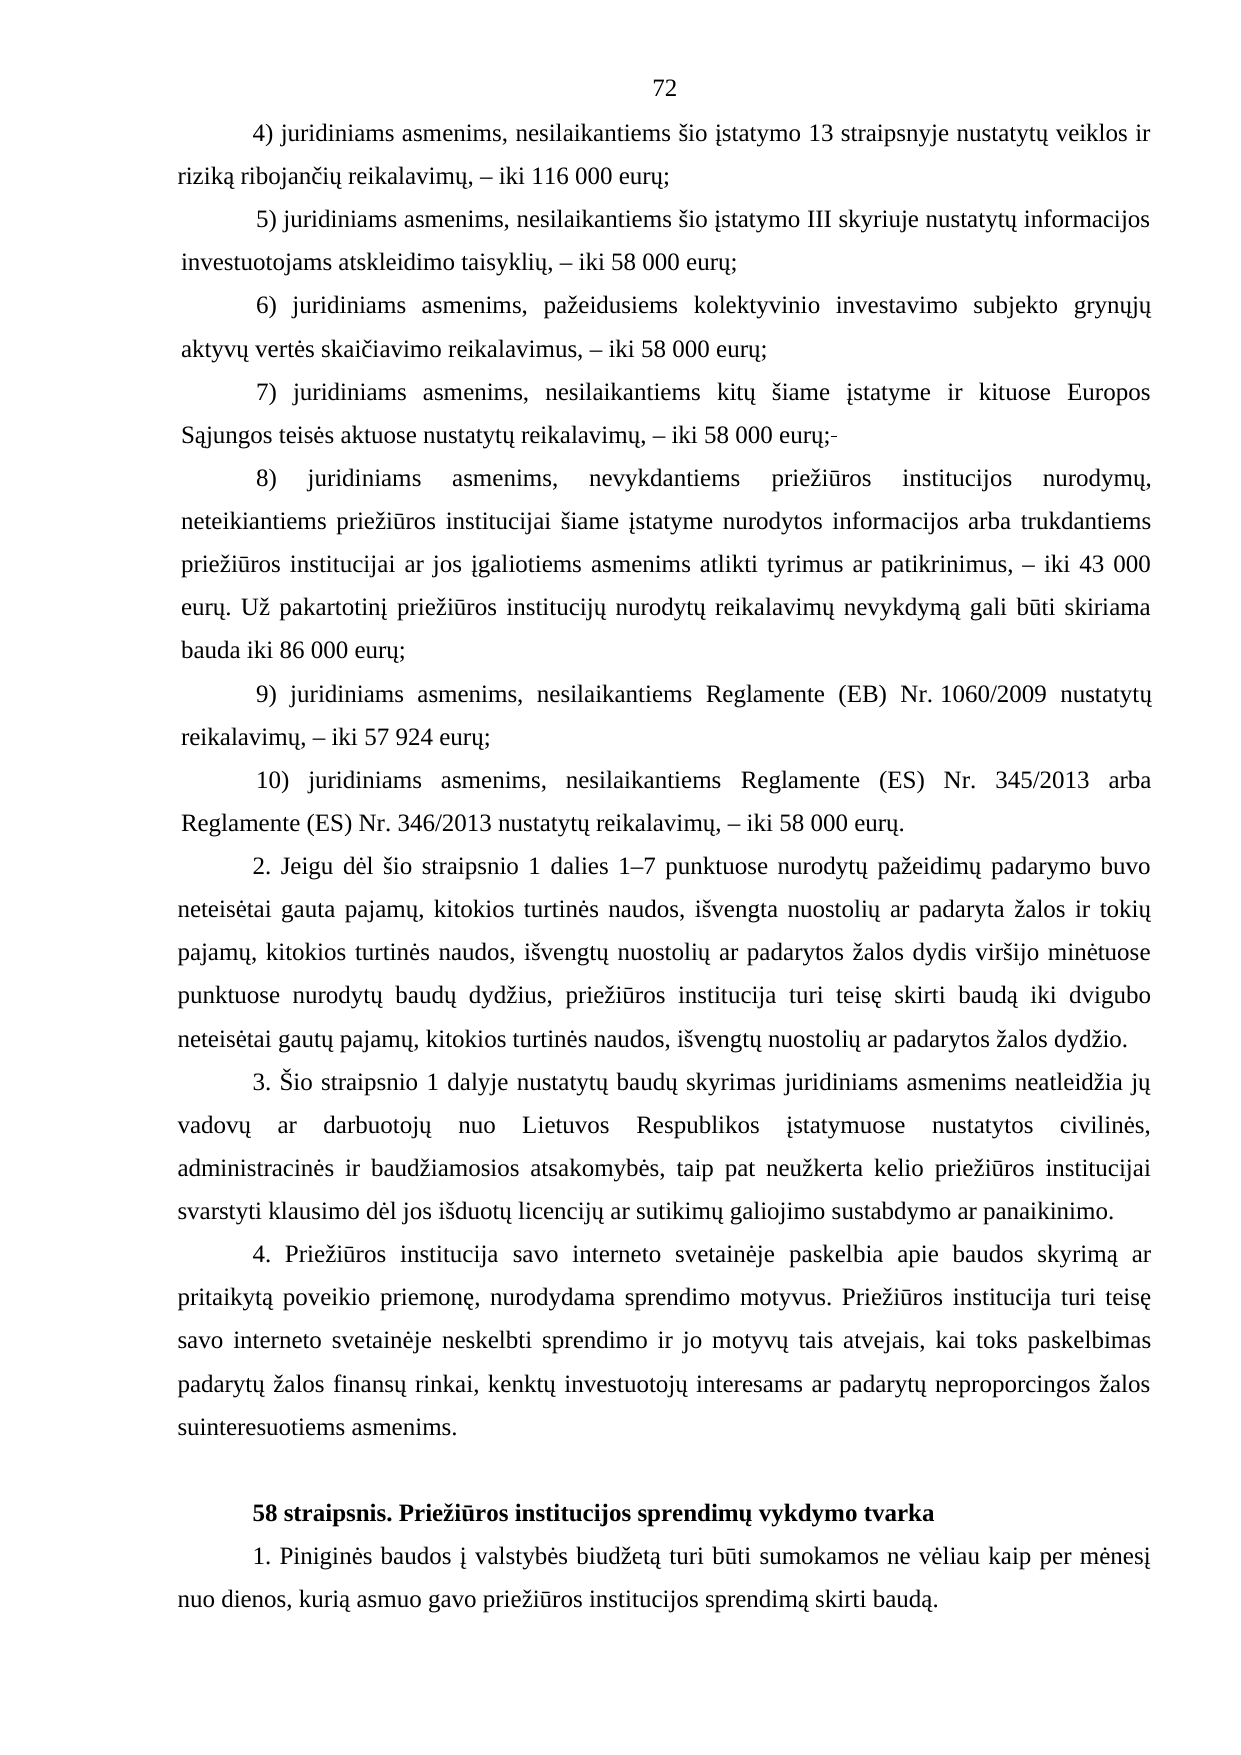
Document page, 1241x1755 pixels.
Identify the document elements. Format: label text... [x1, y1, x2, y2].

text 3. Šio straipsnio 1 dalyje nustatytų baudų skyrimas juridiniams asmenims neatleidžia jų vadovų ar darbuotojų nuo Lietuvos Respublikos įstatymuose nustatytos civilinės, administracinės ir baudžiamosios atsakomybės, taip pat neužkerta kelio priežiūros institucijai svarstyti klausimo dėl jos išduotų licencijų ar sutikimų galiojimo sustabdymo ar panaikinimo. [177, 1067, 1152, 1225]
text 4) juridiniams asmenims, nesilaikantiems šio įstatymo 13 straipsnyje nustatytų veiklos ir riziką ribojančių reikalavimų, – iki 116 000 eurų; [177, 118, 1152, 190]
text 5) juridiniams asmenims, nesilaikantiems šio įstatymo III skyriuje nustatytų informacijos investuotojams atskleidimo taisyklių, – iki 58 000 eurų; [181, 204, 1152, 276]
text 7) juridiniams asmenims, nesilaikantiems kitų šiame įstatyme ir kituose Europos Sąjungos teisės aktuose nustatytų reikalavimų, – iki 58 000 eurų; [181, 377, 1152, 449]
text 10) juridiniams asmenims, nesilaikantiems Reglamente (ES) Nr. 345/2013 arba Reglamente (ES) Nr. 346/2013 nustatytų reikalavimų, – iki 58 000 eurų. [181, 765, 1152, 837]
text 58 straipsnis. Priežiūros institucijos sprendimų vykdymo tvarka [177, 1498, 1152, 1527]
text 4. Priežiūros institucija savo interneto svetainėje paskelbia apie baudos skyrimą ar pritaikytą poveikio priemonę, nurodydama sprendimo motyvus. Priežiūros institucija turi teisę savo interneto svetainėje neskelbti sprendimo ir jo motyvų tais atvejais, kai toks paskelbimas padarytų žalos finansų rinkai, kenktų investuotojų interesams ar padarytų neproporcingos žalos suinteresuotiems asmenims. [177, 1239, 1152, 1441]
text 9) juridiniams asmenims, nesilaikantiems Reglamente (EB) Nr. 1060/2009 nustatytų reikalavimų, – iki 57 924 eurų; [181, 679, 1152, 751]
text 2. Jeigu dėl šio straipsnio 1 dalies 1–7 punktuose nurodytų pažeidimų padarymo buvo neteisėtai gauta pajamų, kitokios turtinės naudos, išvengta nuostolių ar padaryta žalos ir tokių pajamų, kitokios turtinės naudos, išvengtų nuostolių ar padarytos žalos dydis viršijo minėtuose punktuose nurodytų baudų dydžius, priežiūros institucija turi teisę skirti baudą iki dvigubo neteisėtai gautų pajamų, kitokios turtinės naudos, išvengtų nuostolių ar padarytos žalos dydžio. [177, 851, 1152, 1052]
text 8) juridiniams asmenims, nevykdantiems priežiūros institucijos nurodymų, neteikiantiems priežiūros institucijai šiame įstatyme nurodytos informacijos arba trukdantiems priežiūros institucijai ar jos įgaliotiems asmenims atlikti tyrimus ar patikrinimus, – iki 43 000 eurų. Už pakartotinį priežiūros institucijų nurodytų reikalavimų nevykdymą gali būti skiriama bauda iki 86 000 eurų; [181, 463, 1152, 664]
text 1. Piniginės baudos į valstybės biudžetą turi būti sumokamos ne vėliau kaip per mėnesį nuo dienos, kurią asmuo gavo priežiūros institucijos sprendimą skirti baudą. [177, 1541, 1152, 1613]
text 6) juridiniams asmenims, pažeidusiems kolektyvinio investavimo subjekto grynųjų aktyvų vertės skaičiavimo reikalavimus, – iki 58 000 eurų; [181, 291, 1152, 362]
